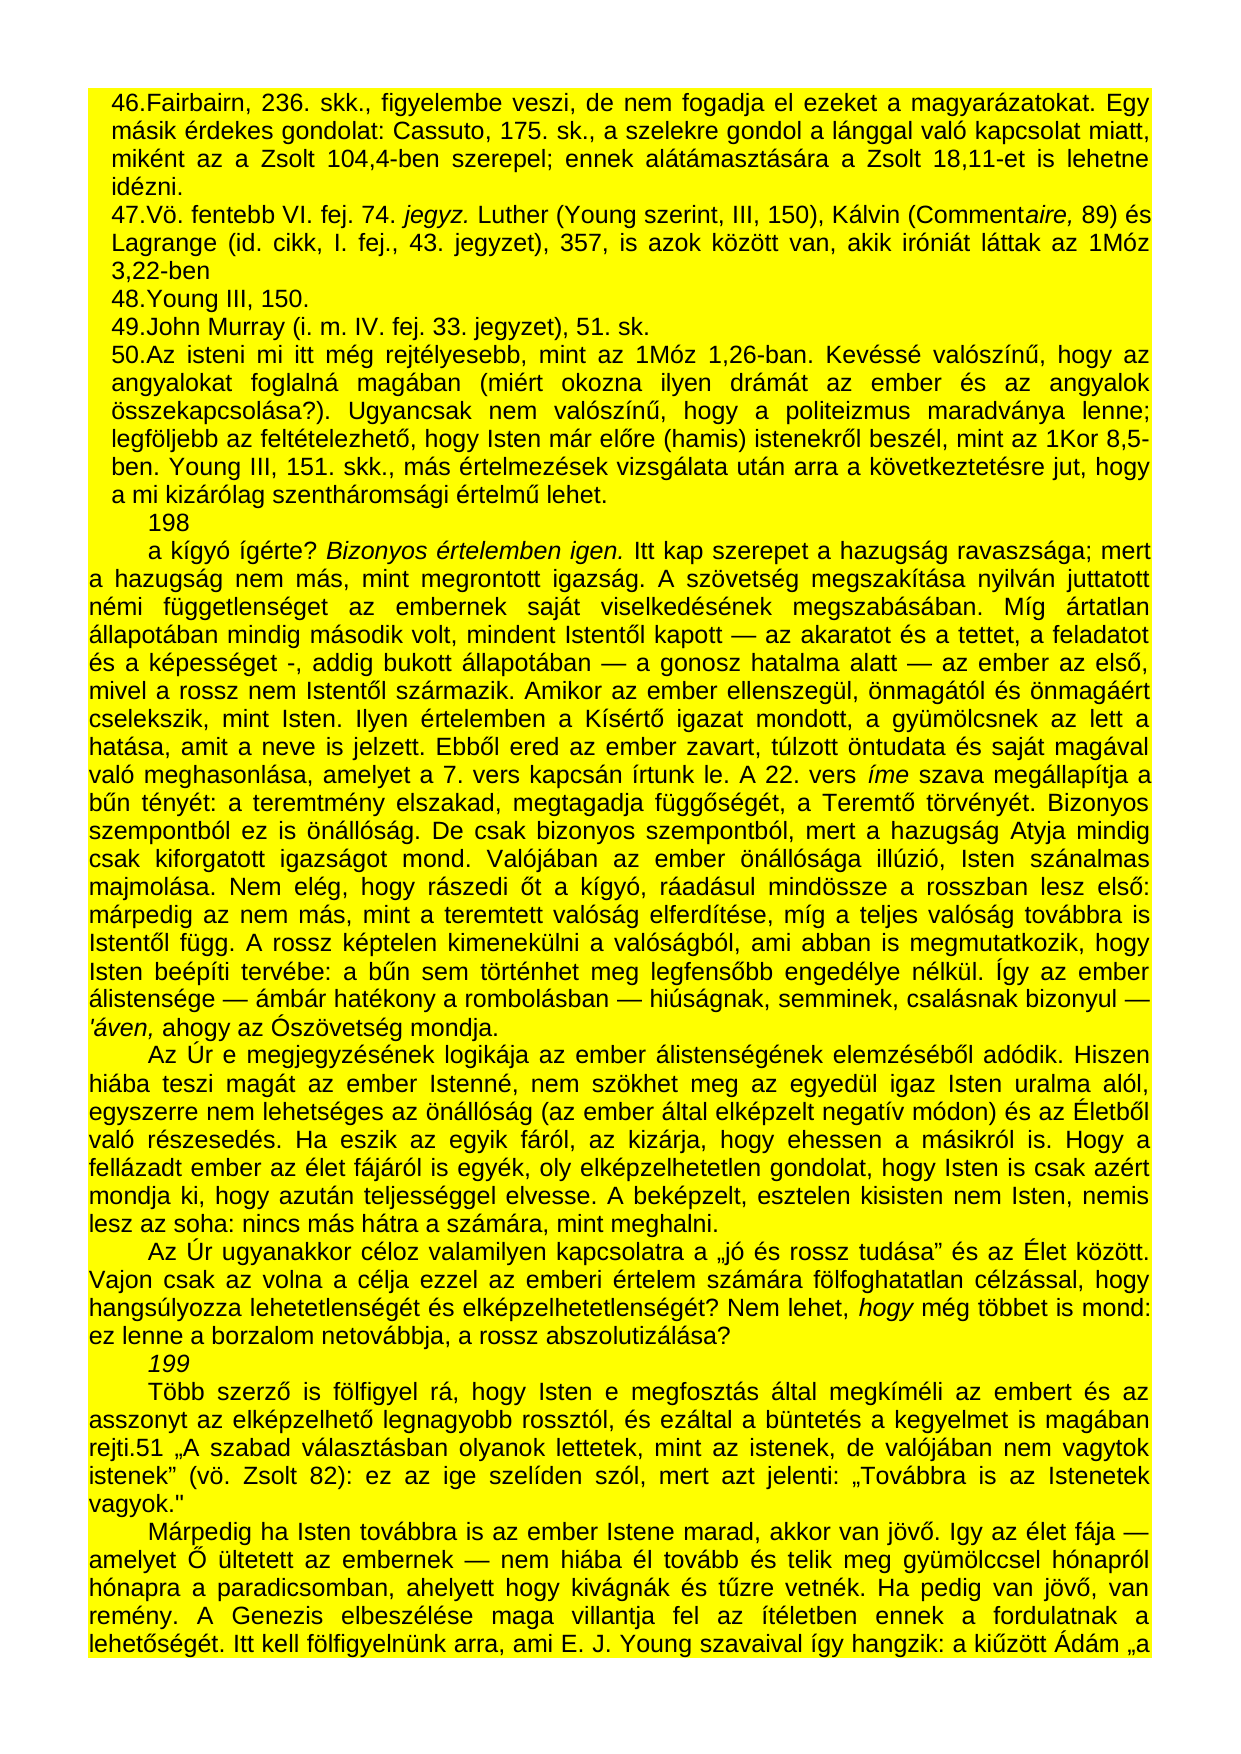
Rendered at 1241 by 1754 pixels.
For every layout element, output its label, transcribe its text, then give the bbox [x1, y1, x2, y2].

text Több szerző is fölfigyel rá, hogy Isten e megfosztás által megkíméli az embert és az asszonyt az elképzelhető legnagyobb rossztól, és ezáltal a büntetés a kegyelmet is magában rejti.51 „A szabad választásban olyanok lettetek, mint az istenek, de valójában nem vagytok istenek” (vö. Zsolt 82): ez az ige szelíden szól, mert azt jelenti: „Továbbra is az Istenetek vagyok." [88, 1377, 1152, 1518]
text 198 [88, 509, 1152, 537]
text Márpedig ha Isten továbbra is az ember Istene marad, akkor van jövő. Igy az élet fája ― amelyet Ő ültetett az embernek ― nem hiába él tovább és telik meg gyümölccsel hónapról hónapra a paradicsomban, ahelyett hogy kivágnák és tűzre vetnék. Ha pedig van jövő, van remény. A Genezis elbeszélése maga villantja fel az ítéletben ennek a fordulatnak a lehetőségét. Itt kell fölfigyelnünk arra, ami E. J. Young szavaival így hangzik: a kiűzött Ádám „a [88, 1518, 1152, 1658]
text Az Úr ugyanakkor céloz valamilyen kapcsolatra a „jó és rossz tudása” és az Élet között. Vajon csak az volna a célja ezzel az emberi értelem számára fölfoghatatlan célzással, hogy hangsúlyozza lehetetlenségét és elképzelhetetlenségét? Nem lehet, hogy még többet is mond: ez lenne a borzalom netovábbja, a rossz abszolutizálása? [88, 1237, 1152, 1349]
text 199 [88, 1349, 1152, 1377]
text Az Úr e megjegyzésének logikája az ember álistenségének elemzéséből adódik. Hiszen hiába teszi magát az ember Istenné, nem szökhet meg az egyedül igaz Isten uralma alól, egyszerre nem lehetséges az önállóság (az ember által elképzelt negatív módon) és az Életből való részesedés. Ha eszik az egyik fáról, az kizárja, hogy ehessen a másikról is. Hogy a fellázadt ember az élet fájáról is egyék, oly elképzelhetetlen gondolat, hogy Isten is csak azért mondja ki, hogy azután teljességgel elvesse. A beképzelt, esztelen kisisten nem Isten, nemis lesz az soha: nincs más hátra a számára, mint meghalni. [88, 1041, 1152, 1237]
list Vö. fentebb VI. fej. 74. jegyz. Luther (Young szerint, III, 150), Kálvin (Commentaire, 89) és Lagrange (id. cikk, I. fej., 43. jegyzet), 357, is azok között van, akik iróniát láttak az 1Móz 3,22-ben [88, 201, 1152, 285]
text a kígyó ígérte? Bizonyos értelemben igen. Itt kap szerepet a hazugság ravaszsága; mert a hazugság nem más, mint megrontott igazság. A szövetség megszakítása nyilván juttatott némi függetlenséget az embernek saját viselkedésének megszabásában. Míg ártatlan állapotában mindig második volt, mindent Istentől kapott ― az akaratot és a tettet, a feladatot és a képességet -, addig bukott állapotában ― a gonosz hatalma alatt ― az ember az első, mivel a rossz nem Istentől származik. Amikor az ember ellenszegül, önmagától és önmagáért cselekszik, mint Isten. Ilyen értelemben a Kísértő igazat mondott, a gyümölcsnek az lett a hatása, amit a neve is jelzett. Ebből ered az ember zavart, túlzott öntudata és saját magával való meghasonlása, amelyet a 7. vers kapcsán írtunk le. A 22. vers íme szava megállapítja a bűn tényét: a teremtmény elszakad, megtagadja függőségét, a Teremtő törvényét. Bizonyos szempontból ez is önállóság. De csak bizonyos szempontból, mert a hazugság Atyja mindig csak kiforgatott igazságot mond. Valójában az ember önállósága illúzió, Isten szánalmas majmolása. Nem elég, hogy rászedi őt a kígyó, ráadásul mindössze a rosszban lesz első: márpedig az nem más, mint a teremtett valóság elferdítése, míg a teljes valóság továbbra is Istentől függ. A rossz képtelen kimenekülni a valóságból, ami abban is megmutatkozik, hogy Isten beépíti tervébe: a bűn sem történhet meg legfensőbb engedélye nélkül. Így az ember álistensége ― ámbár hatékony a rombolásban ― hiúságnak, semminek, csalásnak bizonyul ― 'áven, ahogy az Ószövetség mondja. [88, 537, 1152, 1041]
list Az isteni mi itt még rejtélyesebb, mint az 1Móz 1,26-ban. Kevéssé valószínű, hogy az angyalokat foglalná magában (miért okozna ilyen drámát az ember és az angyalok összekapcsolása?). Ugyancsak nem valószínű, hogy a politeizmus maradványa lenne; legföljebb az feltételezhető, hogy Isten már előre (hamis) istenekről beszél, mint az 1Kor 8,5-ben. Young III, 151. skk., más értelmezések vizsgálata után arra a következtetésre jut, hogy a mi kizárólag szentháromsági értelmű lehet. [88, 341, 1152, 509]
list Young III, 150. [88, 285, 1152, 313]
list John Murray (i. m. IV. fej. 33. jegyzet), 51. sk. [88, 313, 1152, 341]
list Fairbairn, 236. skk., figyelembe veszi, de nem fogadja el ezeket a magyarázatokat. Egy másik érdekes gondolat: Cassuto, 175. sk., a szelekre gondol a lánggal való kapcsolat miatt, miként az a Zsolt 104,4-ben szerepel; ennek alátámasztására a Zsolt 18,11-et is lehetne idézni. [88, 88, 1152, 201]
